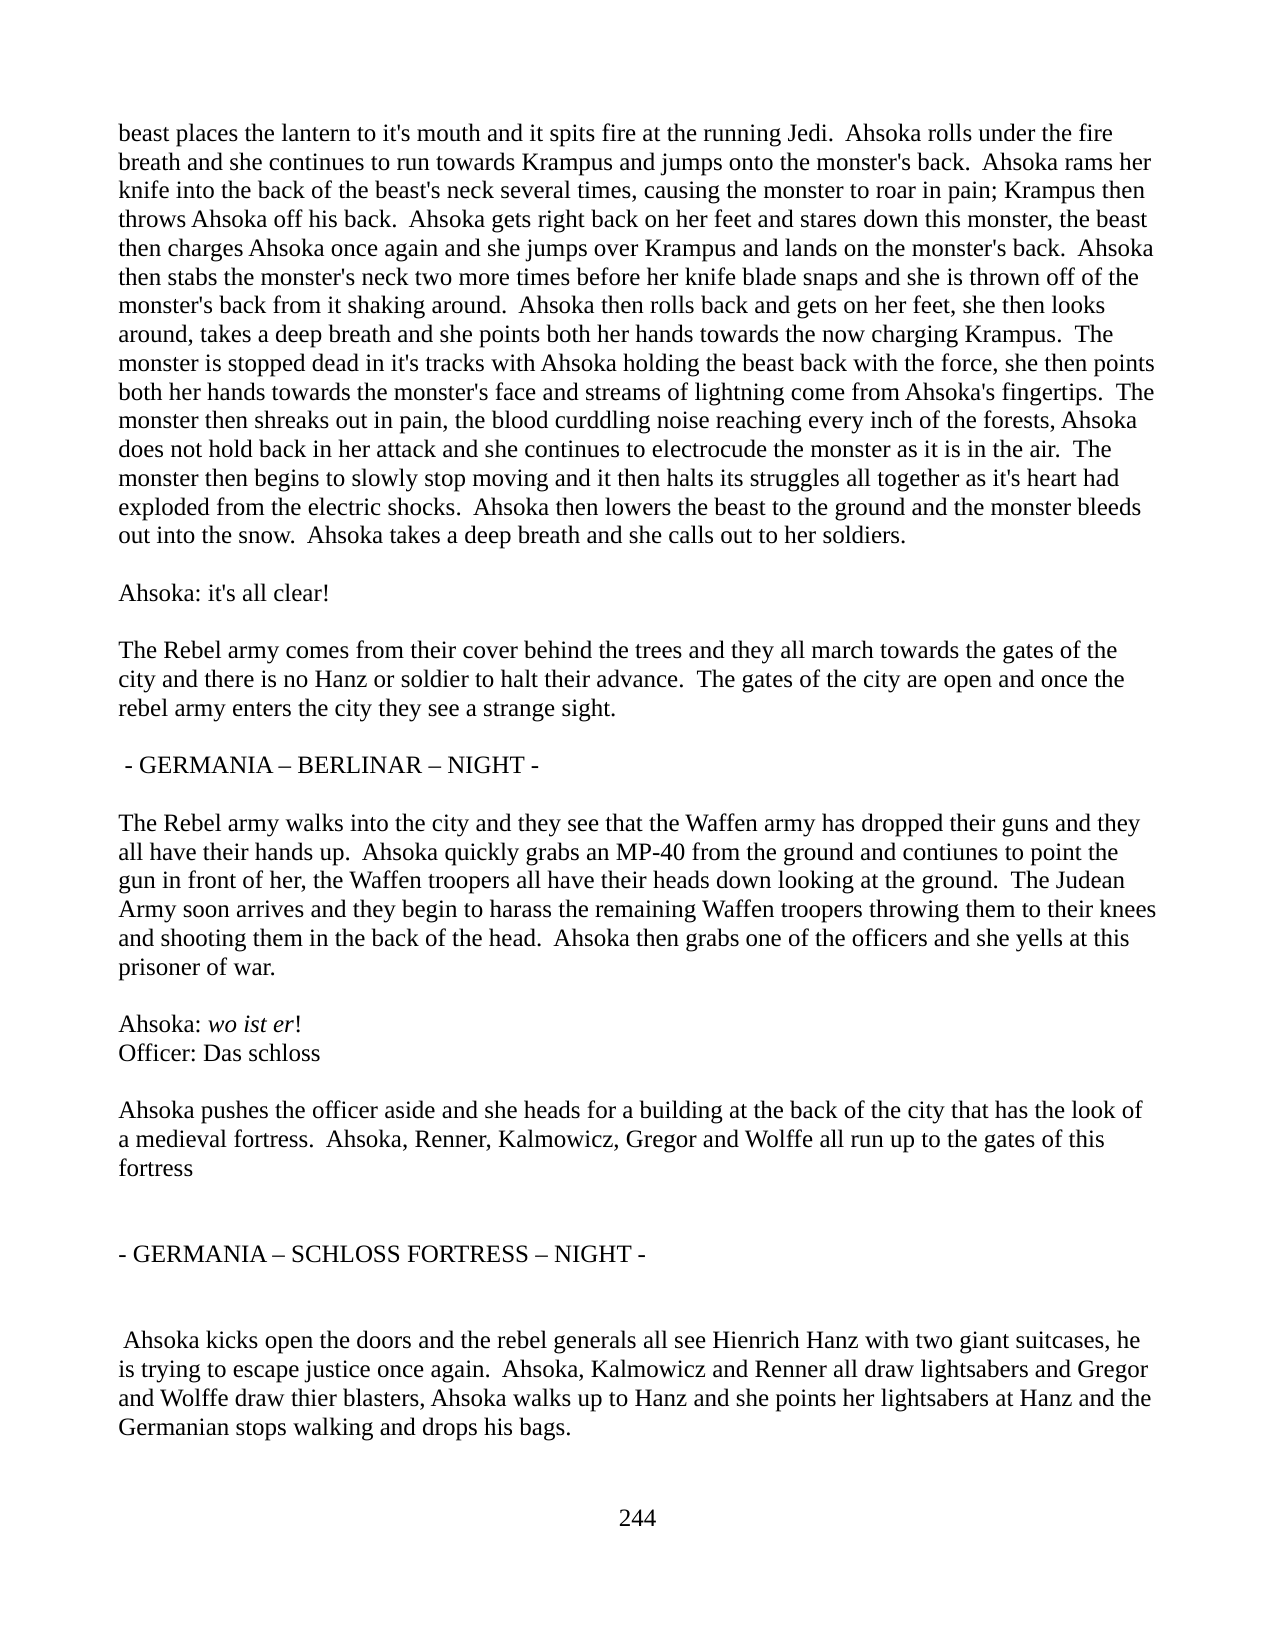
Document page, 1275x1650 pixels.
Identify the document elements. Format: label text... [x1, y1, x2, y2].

text beast places the lantern to it's mouth and it spits fire at the running Jedi. Ahsoka rolls under the fire breath and she continues to run towards Krampus and jumps onto the monster's back. Ahsoka rams her knife into the back of the beast's neck several times, causing the monster to roar in pain; Krampus then throws Ahsoka off his back. Ahsoka gets right back on her feet and stares down this monster, the beast then charges Ahsoka once again and she jumps over Krampus and lands on the monster's back. Ahsoka then stabs the monster's neck two more times before her knife blade snaps and she is thrown off of the monster's back from it shaking around. Ahsoka then rolls back and gets on her feet, she then looks around, takes a deep breath and she points both her hands towards the now charging Krampus. The monster is stopped dead in it's tracks with Ahsoka holding the beast back with the force, she then points both her hands towards the monster's face and streams of lightning come from Ahsoka's fingertips. The monster then shreaks out in pain, the blood curddling noise reaching every inch of the forests, Ahsoka does not hold back in her attack and she continues to electrocude the monster as it is in the air. The monster then begins to slowly stop moving and it then halts its struggles all together as it's heart had exploded from the electric shocks. Ahsoka then lowers the beast to the ground and the monster bleeds out into the snow. Ahsoka takes a deep breath and she calls out to her soldiers. [118, 118, 1157, 549]
text Ahsoka: wo ist er! [118, 1009, 1157, 1038]
text The Rebel army comes from their cover behind the trees and they all march towards the gates of the city and there is no Hanz or soldier to halt their advance. The gates of the city are open and once the rebel army enters the city they see a strange sight. [118, 636, 1157, 722]
text - GERMANIA – BERLINAR – NIGHT - [118, 751, 1157, 779]
text Ahsoka pushes the officer aside and she heads for a building at the back of the city that has the look of a medieval fortress. Ahsoka, Renner, Kalmowicz, Gregor and Wolffe all run up to the gates of this fortress [118, 1096, 1157, 1182]
text Ahsoka: it's all clear! [118, 578, 1157, 607]
text Ahsoka kicks open the doors and the rebel generals all see Hienrich Hanz with two giant suitcases, he is trying to escape justice once again. Ahsoka, Kalmowicz and Renner all draw lightsabers and Gregor and Wolffe draw thier blasters, Ahsoka walks up to Hanz and she points her lightsabers at Hanz and the Germanian stops walking and drops his bags. [118, 1326, 1157, 1441]
text The Rebel army walks into the city and they see that the Waffen army has dropped their guns and they all have their hands up. Ahsoka quickly grabs an MP-40 from the ground and contiunes to point the gun in front of her, the Waffen troopers all have their heads down looking at the ground. The Judean Army soon arrives and they begin to harass the remaining Waffen troopers throwing them to their knees and shooting them in the back of the head. Ahsoka then grabs one of the officers and she yells at this prisoner of war. [118, 808, 1157, 981]
text Officer: Das schloss [118, 1038, 1157, 1067]
text - GERMANIA – SCHLOSS FORTRESS – NIGHT - [118, 1239, 1157, 1268]
